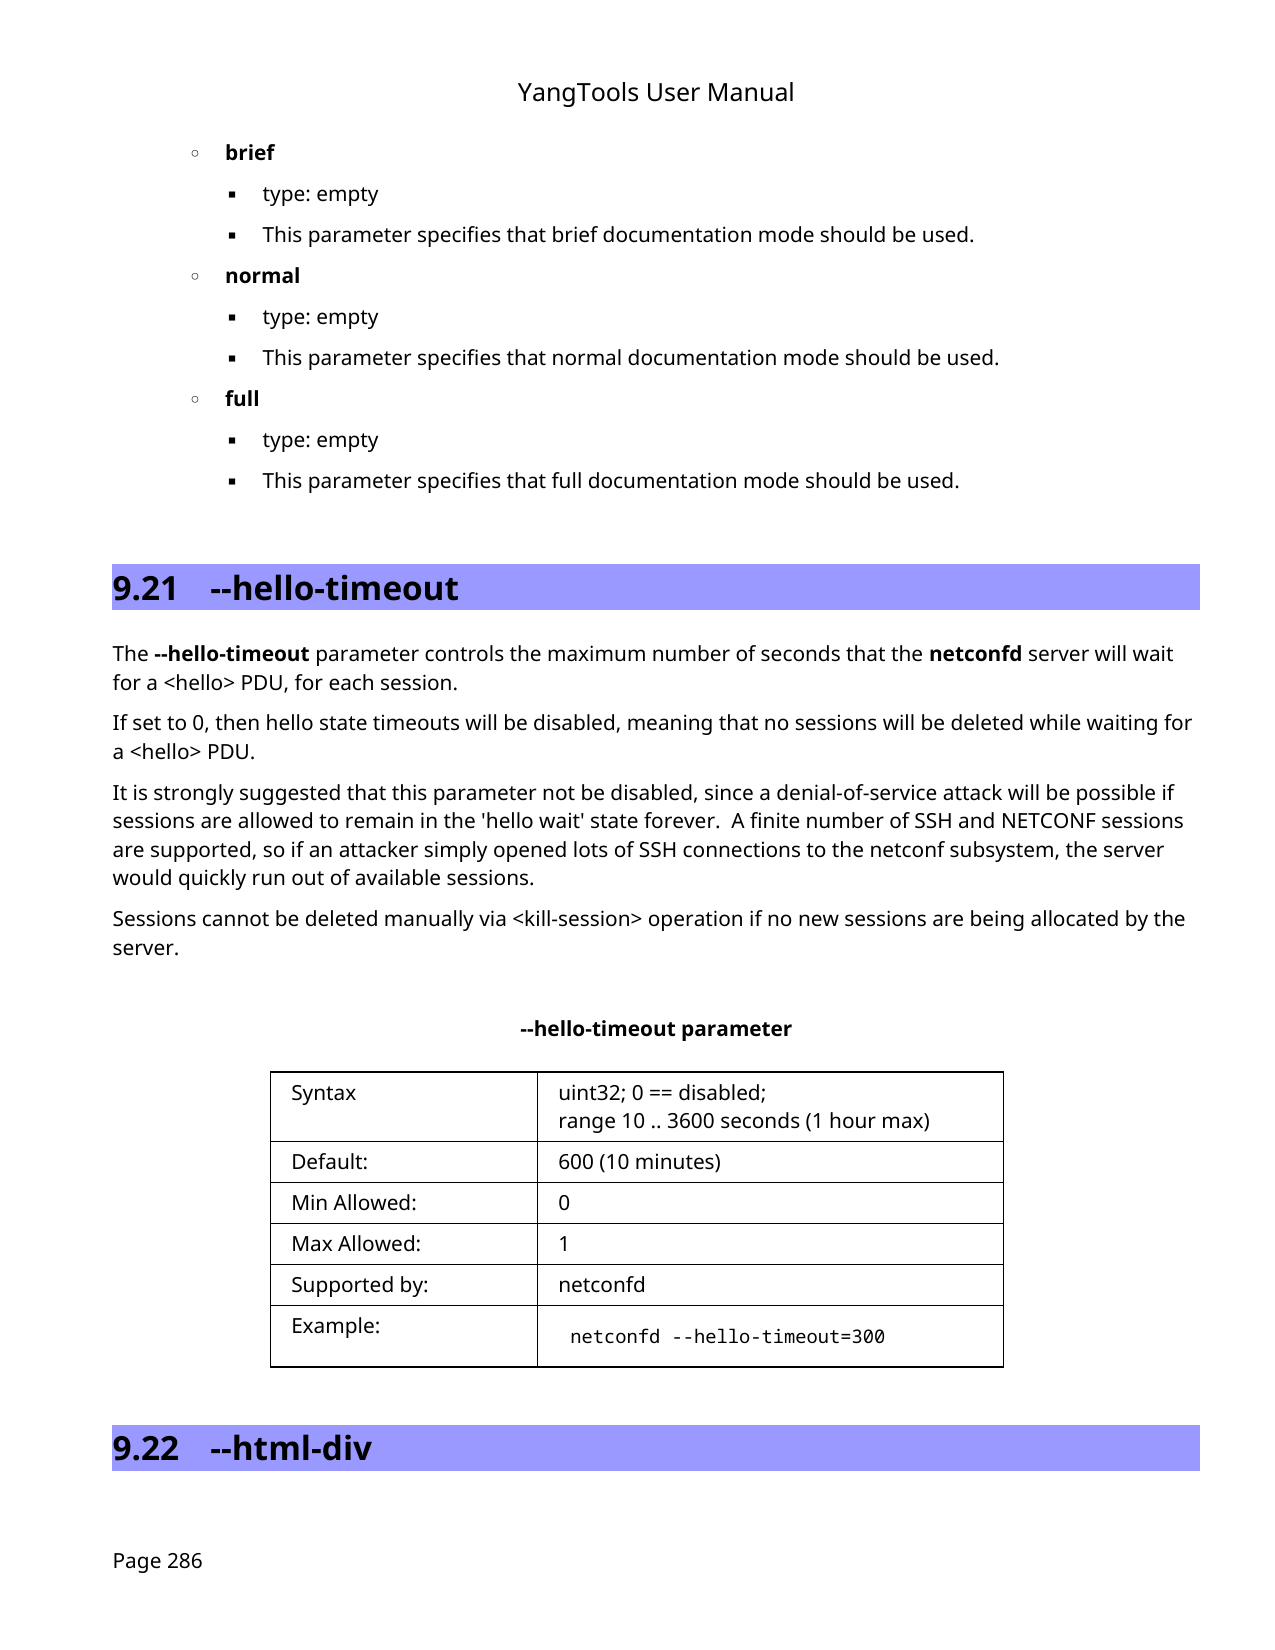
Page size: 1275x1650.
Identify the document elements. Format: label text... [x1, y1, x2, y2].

subtitle --hello-timeout [112, 564, 1200, 610]
list This parameter specifies that brief documentation mode should be used. [225, 220, 1200, 249]
list type: empty [225, 425, 1200, 453]
table_header Syntax [271, 1073, 537, 1141]
list This parameter specifies that full documentation mode should be used. [225, 466, 1200, 494]
list normal [187, 261, 1200, 290]
table_cell Max Allowed: [271, 1224, 537, 1263]
table_cell Min Allowed: [271, 1183, 537, 1223]
list type: empty [225, 302, 1200, 331]
list full [187, 384, 1200, 413]
subtitle --hello-timeout parameter [127, 1014, 1185, 1043]
table_cell 600 (10 minutes) [538, 1142, 1003, 1182]
table_cell netconfd [538, 1265, 1003, 1304]
table_cell Example: [271, 1306, 537, 1366]
table_cell 1 [538, 1224, 1003, 1263]
list type: empty [225, 179, 1200, 208]
text If set to 0, then hello state timeouts will be disabled, meaning that no sessions will be deleted while waiting for a <hello> PDU. [112, 708, 1200, 765]
text It is strongly suggested that this parameter not be disabled, since a denial-of-service attack will be possible if sessions are allowed to remain in the 'hello wait' state forever. A finite number of SSH and NETCONF sessions are supported, so if an attacker simply opened lots of SSH connections to the netconf subsystem, the server would quickly run out of available sessions. [112, 778, 1200, 892]
text The --hello-timeout parameter controls the maximum number of seconds that the netconfd server will wait for a <hello> PDU, for each session. [112, 639, 1200, 696]
subtitle --html-div [112, 1425, 1200, 1471]
list This parameter specifies that normal documentation mode should be used. [225, 343, 1200, 372]
table_header uint32; 0 == disabled; range 10 .. 3600 seconds (1 hour max) [538, 1073, 1003, 1141]
list brief [187, 138, 1200, 167]
table_cell 0 [538, 1183, 1003, 1223]
table_cell Default: [271, 1142, 537, 1182]
table_cell netconfd --hello-timeout=300 [538, 1306, 1003, 1366]
text Sessions cannot be deleted manually via <kill-session> operation if no new sessions are being allocated by the server. [112, 904, 1200, 961]
table_cell Supported by: [271, 1265, 537, 1304]
